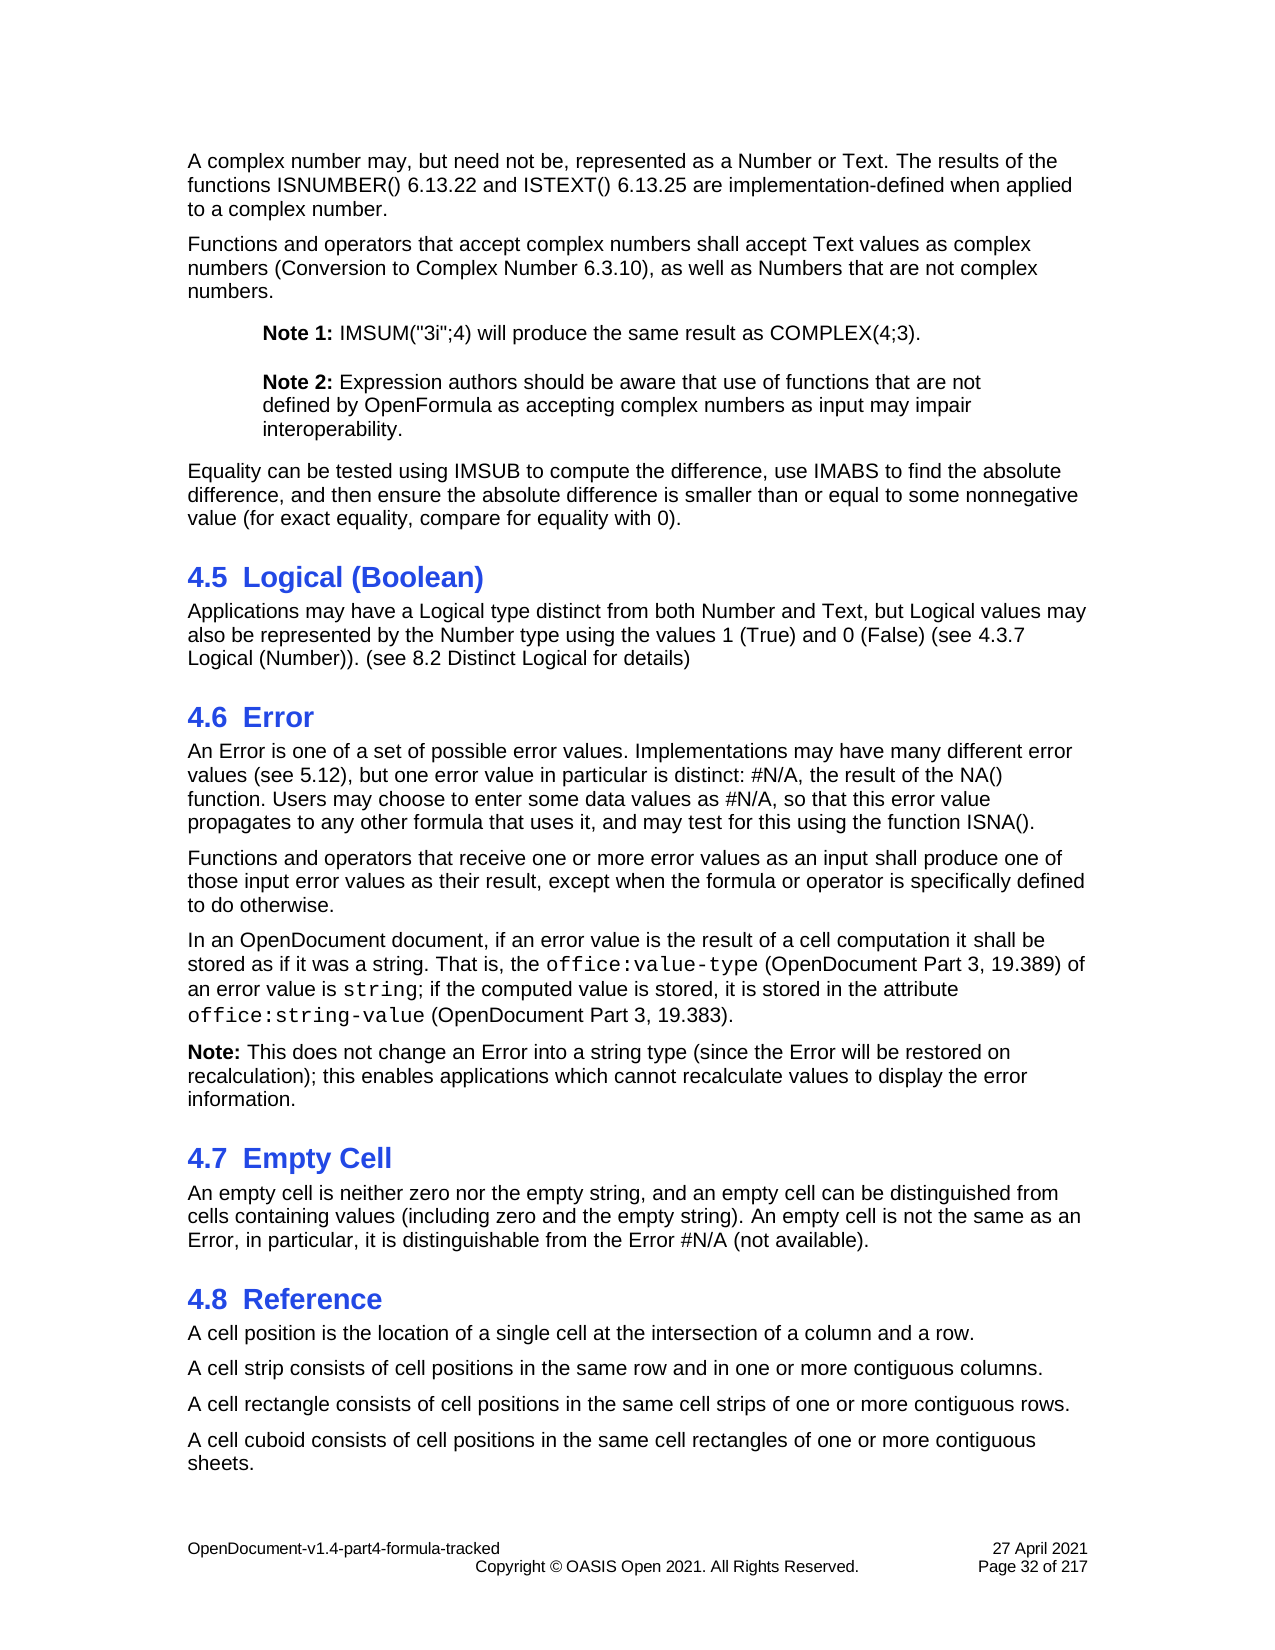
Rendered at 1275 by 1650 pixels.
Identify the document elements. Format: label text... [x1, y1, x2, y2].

text Note 1: IMSUM("3i";4) will produce the same result as COMPLEX(4;3). [262, 322, 1013, 345]
text An Error is one of a set of possible error values. Implementations may have many different error values (see 5.12), but one error value in particular is distinct: #N/A, the result of the NA() function. Users may choose to enter some data values as #N/A, so that this error value propagates to any other formula that uses it, and may test for this using the function ISNA(). [187, 740, 1088, 834]
text A cell cuboid consists of cell positions in the same cell rectangles of one or more contiguous sheets. [187, 1428, 1088, 1475]
text Functions and operators that accept complex numbers shall accept Text values as complex numbers (Conversion to Complex Number 6.3.10), as well as Numbers that are not complex numbers. [187, 233, 1088, 303]
text Note 2: Expression authors should be aware that use of functions that are not defined by OpenFormula as accepting complex numbers as input may impair interoperability. [262, 370, 1013, 441]
text Functions and operators that receive one or more error values as an input shall produce one of those input error values as their result, except when the formula or operator is specifically defined to do otherwise. [187, 846, 1088, 917]
text Applications may have a Logical type distinct from both Number and Text, but Logical values may also be represented by the Number type using the values 1 (True) and 0 (False) (see 4.3.7 Logical (Number)). (see 8.2 Distinct Logical for details) [187, 600, 1088, 670]
text Note: This does not change an Error into a string type (since the Error will be restored on recalculation); this enables applications which cannot recalculate values to display the error information. [187, 1041, 1088, 1111]
subtitle Empty Cell [187, 1142, 1088, 1175]
text A cell rectangle consists of cell positions in the same cell strips of one or more contiguous rows. [187, 1392, 1088, 1416]
subtitle Error [187, 701, 1088, 734]
subtitle Reference [187, 1283, 1088, 1315]
text In an OpenDocument document, if an error value is the result of a cell computation it shall be stored as if it was a string. That is, the office:value-type (OpenDocument Part 3, 19.389) of an error value is string; if the computed value is stored, it is stored in the attribute office:string-value (OpenDocument Part 3, 19.383). [187, 929, 1088, 1029]
text Equality can be tested using IMSUB to compute the difference, use IMABS to find the absolute difference, and then ensure the absolute difference is smaller than or equal to some nonnegative value (for exact equality, compare for equality with 0). [187, 459, 1088, 530]
text An empty cell is neither zero nor the empty string, and an empty cell can be distinguished from cells containing values (including zero and the empty string). An empty cell is not the same as an Error, in particular, it is distinguishable from the Error #N/A (not available). [187, 1181, 1088, 1252]
text A cell strip consists of cell positions in the same row and in one or more contiguous columns. [187, 1357, 1088, 1380]
text A complex number may, but need not be, represented as a Number or Text. The results of the functions ISNUMBER() 6.13.22 and ISTEXT() 6.13.25 are implementation-defined when applied to a complex number. [187, 150, 1088, 221]
text A cell position is the location of a single cell at the intersection of a column and a row. [187, 1321, 1088, 1345]
subtitle Logical (Boolean) [187, 561, 1088, 594]
